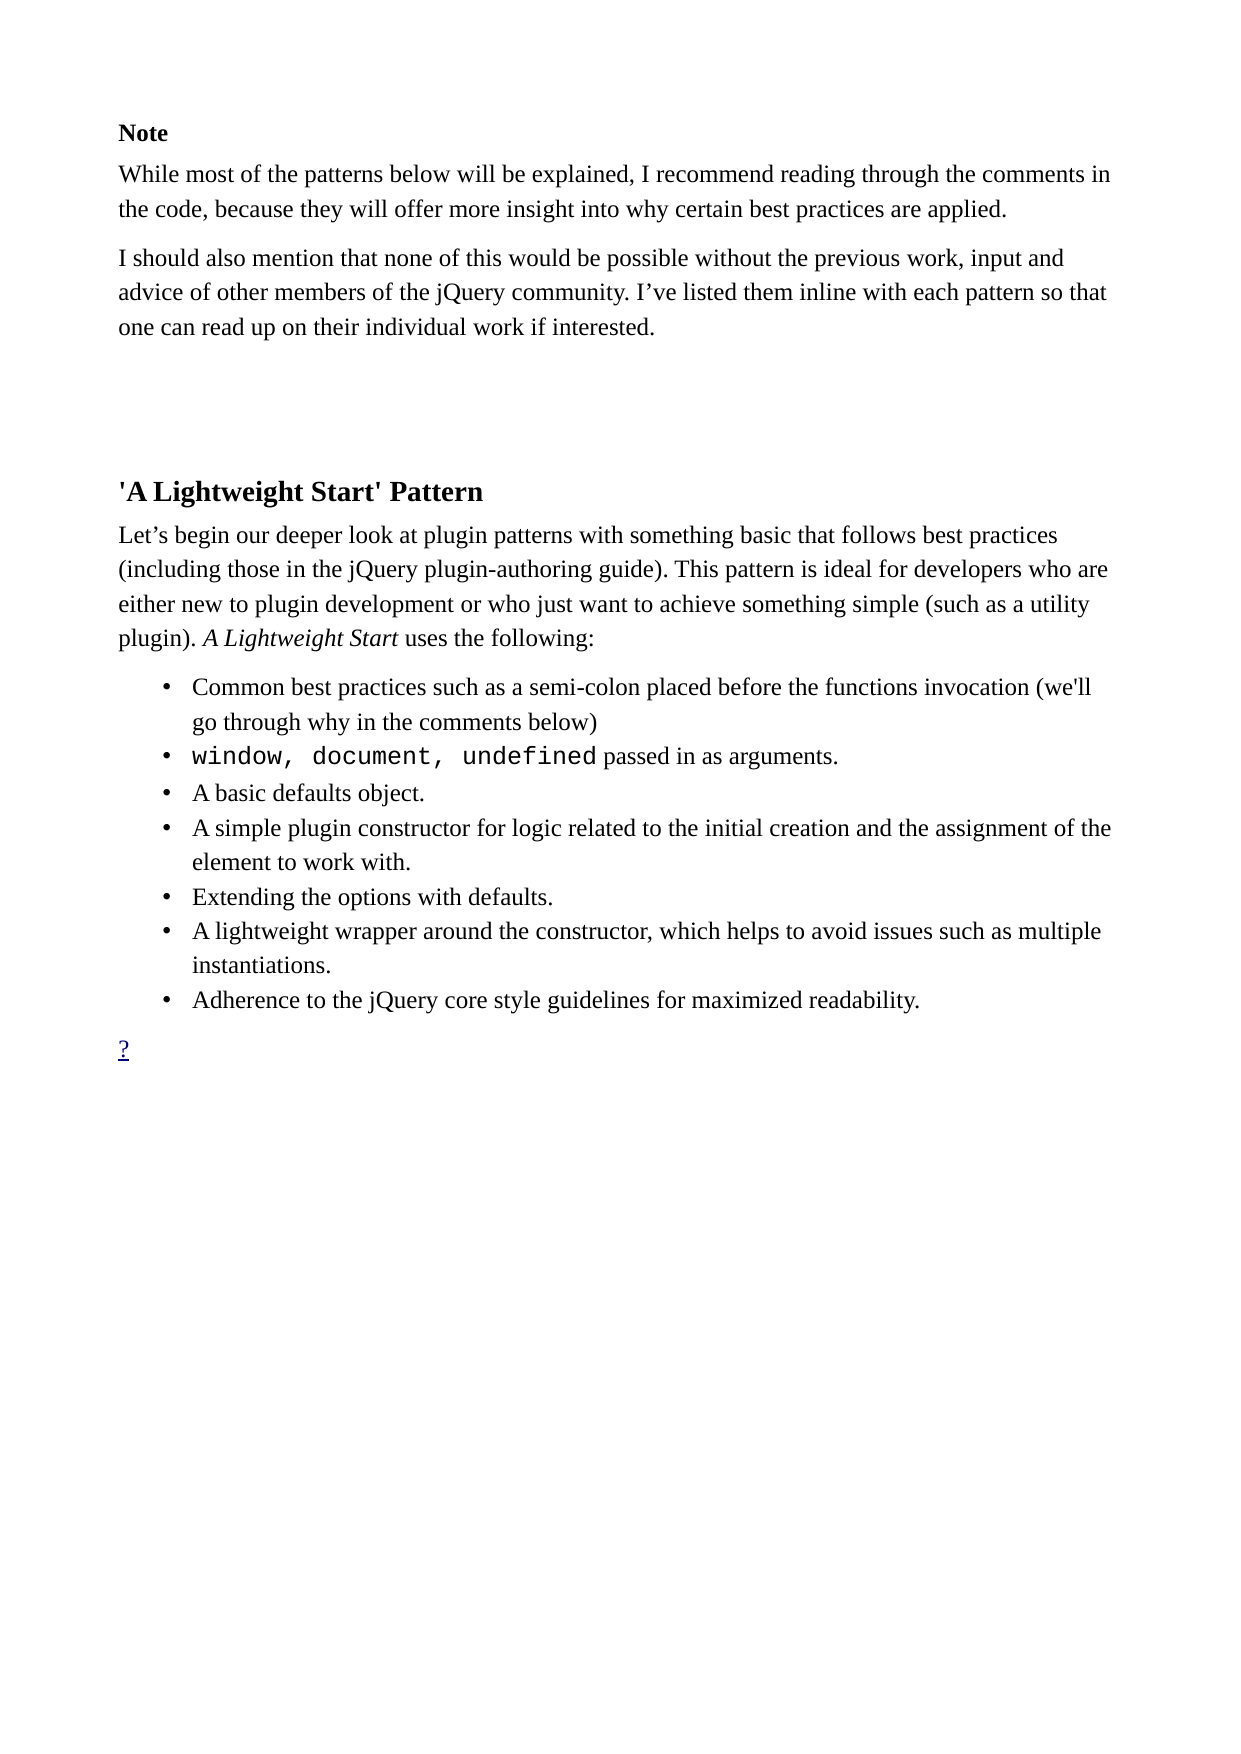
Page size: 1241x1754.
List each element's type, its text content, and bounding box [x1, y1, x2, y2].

list Adherence to the jQuery core style guidelines for maximized readability. [162, 985, 1122, 1014]
list window, document, undefined passed in as arguments. [162, 741, 1122, 772]
text ? [118, 1034, 1122, 1063]
list Extending the options with defaults. [162, 882, 1122, 910]
list A simple plugin constructor for logic related to the initial creation and the assignment of the element to work with. [162, 813, 1122, 876]
text Let’s begin our deeper look at plugin patterns with something basic that follows best practices (including those in the jQuery plugin-authoring guide). This pattern is ideal for developers who are either new to plugin development or who just want to achieve something simple (such as a utility plugin). A Lightweight Start uses the following: [118, 520, 1122, 652]
text I should also mention that none of this would be possible without the previous work, input and advice of other members of the jQuery community. I’ve listed them inline with each pattern so that one can read up on their individual work if interested. [118, 243, 1122, 341]
list A lightweight wrapper around the constructor, which helps to avoid issues such as multiple instantiations. [162, 916, 1122, 979]
text While most of the patterns below will be explained, I recommend reading through the comments in the code, because they will offer more insight into why certain best practices are applied. [118, 159, 1122, 223]
subtitle Note [118, 118, 1122, 147]
subtitle 'A Lightweight Start' Pattern [118, 474, 1122, 507]
list A basic defaults object. [162, 778, 1122, 807]
list Common best practices such as a semi-colon placed before the functions invocation (we'll go through why in the comments below) [162, 672, 1122, 735]
